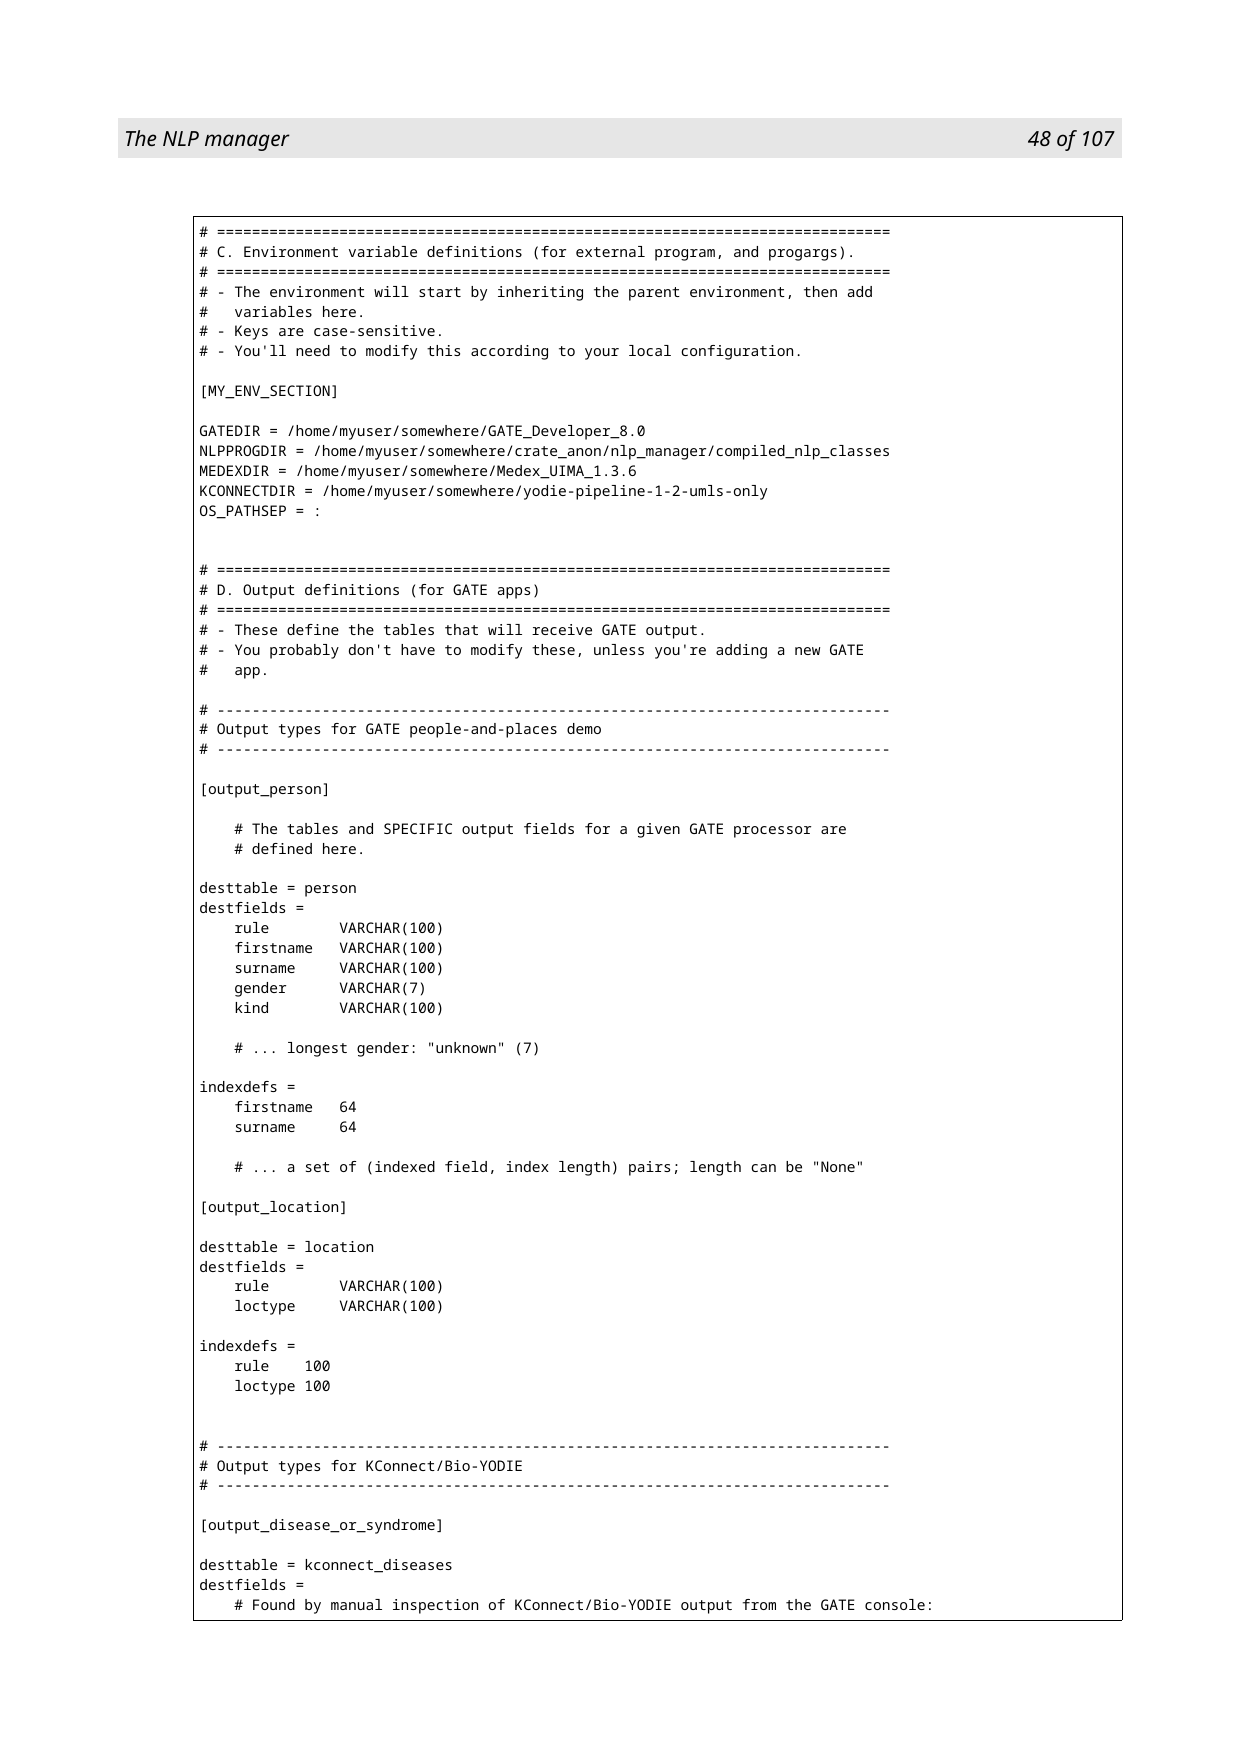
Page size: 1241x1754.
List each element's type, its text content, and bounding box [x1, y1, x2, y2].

table_header # ============================================================================= # C. Environment variable definitions (for external program, and progargs). # ============================================================================= # - The environment will start by inheriting the parent environment, then add # variables here. # - Keys are case-sensitive. # - You'll need to modify this according to your local configuration. [MY_ENV_SECTION] GATEDIR = /home/myuser/somewhere/GATE_Developer_8.0 NLPPROGDIR = /home/myuser/somewhere/crate_anon/nlp_manager/compiled_nlp_classes MEDEXDIR = /home/myuser/somewhere/Medex_UIMA_1.3.6 KCONNECTDIR = /home/myuser/somewhere/yodie-pipeline-1-2-umls-only OS_PATHSEP = : # ============================================================================= # D. Output definitions (for GATE apps) # ============================================================================= # - These define the tables that will receive GATE output. # - You probably don't have to modify these, unless you're adding a new GATE # app. # ----------------------------------------------------------------------------- # Output types for GATE people-and-places demo # ----------------------------------------------------------------------------- [output_person] # The tables and SPECIFIC output fields for a given GATE processor are # defined here. desttable = person destfields = rule VARCHAR(100) firstname VARCHAR(100) surname VARCHAR(100) gender VARCHAR(7) kind VARCHAR(100) # ... longest gender: "unknown" (7) indexdefs = firstname 64 surname 64 # ... a set of (indexed field, index length) pairs; length can be "None" [output_location] desttable = location destfields = rule VARCHAR(100) loctype VARCHAR(100) indexdefs = rule 100 loctype 100 # ----------------------------------------------------------------------------- # Output types for KConnect/Bio-YODIE # ----------------------------------------------------------------------------- [output_disease_or_syndrome] desttable = kconnect_diseases destfields = # Found by manual inspection of KConnect/Bio-YODIE output from the GATE console: [194, 217, 1122, 1620]
